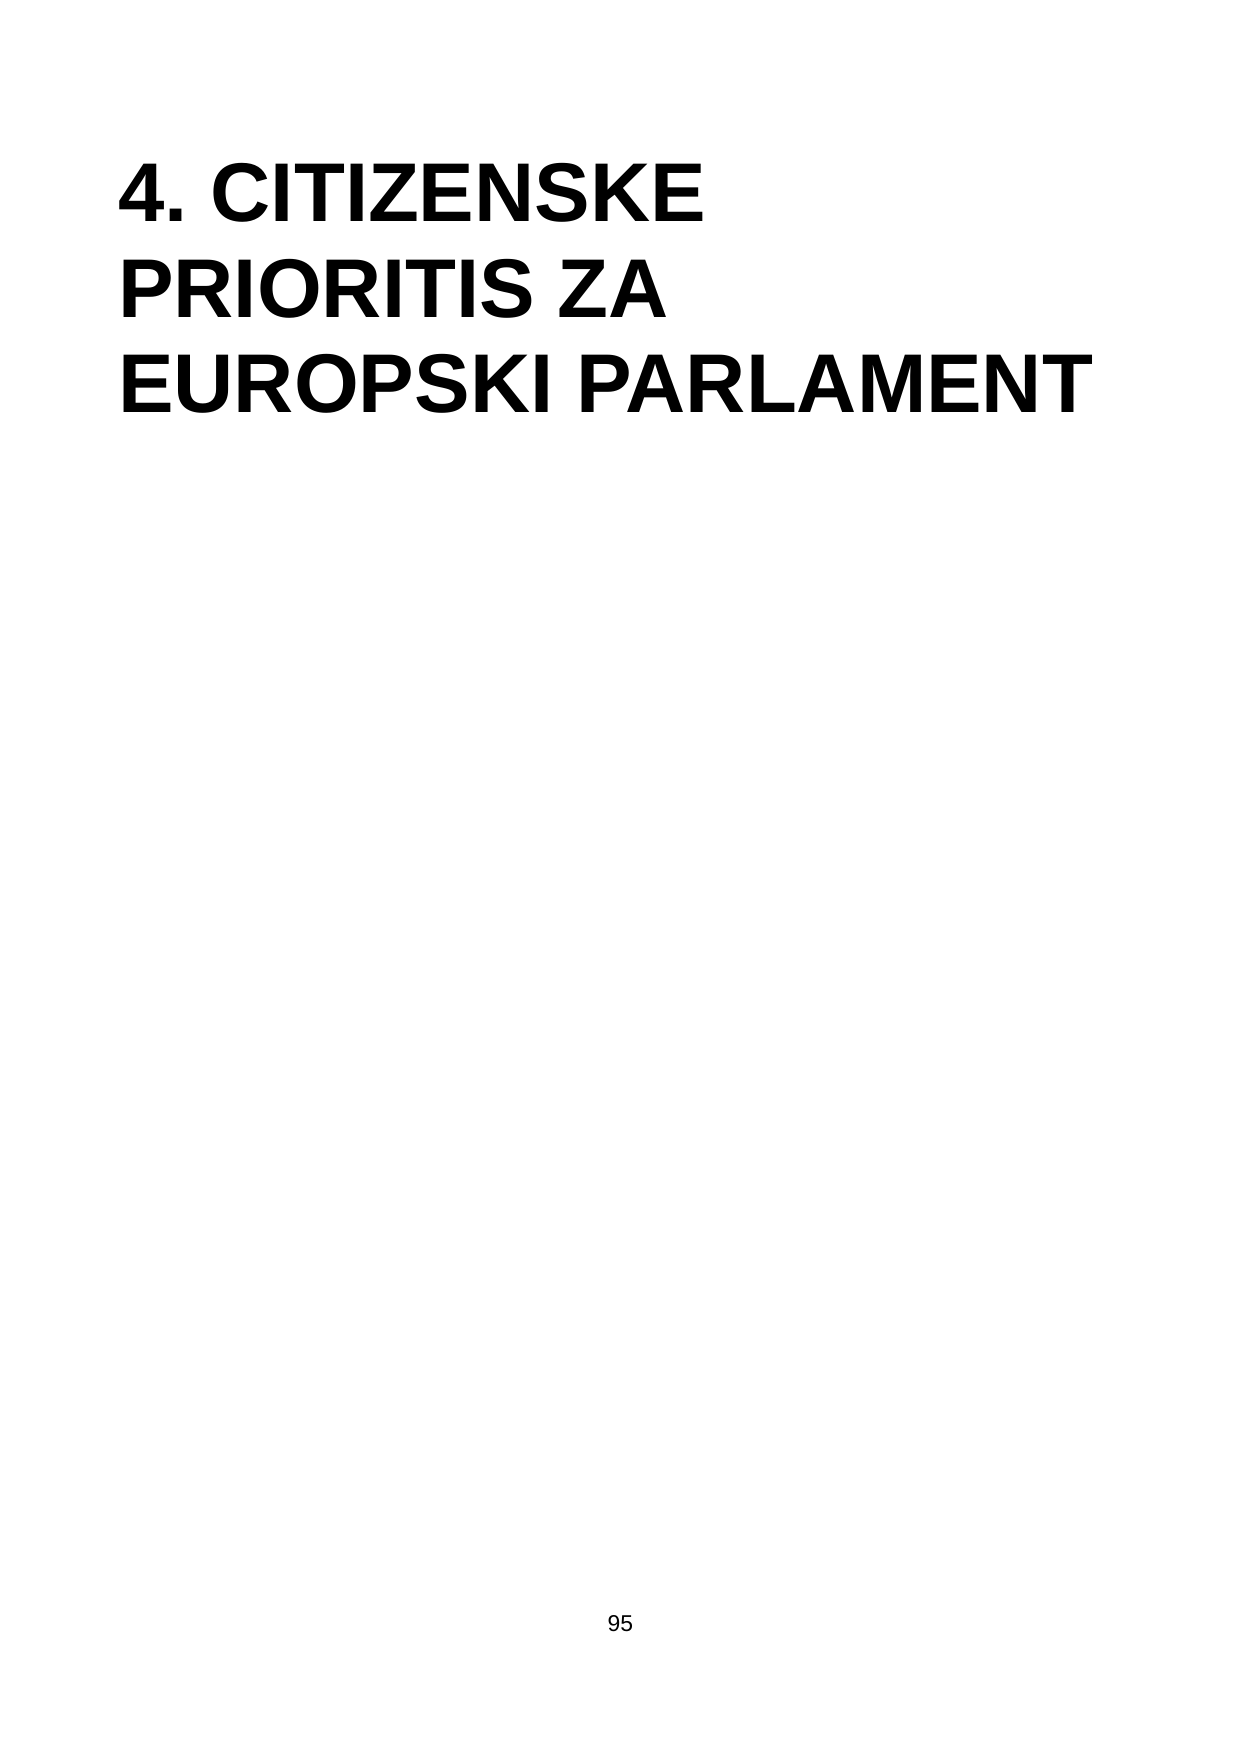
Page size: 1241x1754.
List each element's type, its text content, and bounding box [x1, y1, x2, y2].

text 4. CITIZENSKE PRIORITIS ZA EUROPSKI PARLAMENT [118, 143, 1122, 431]
